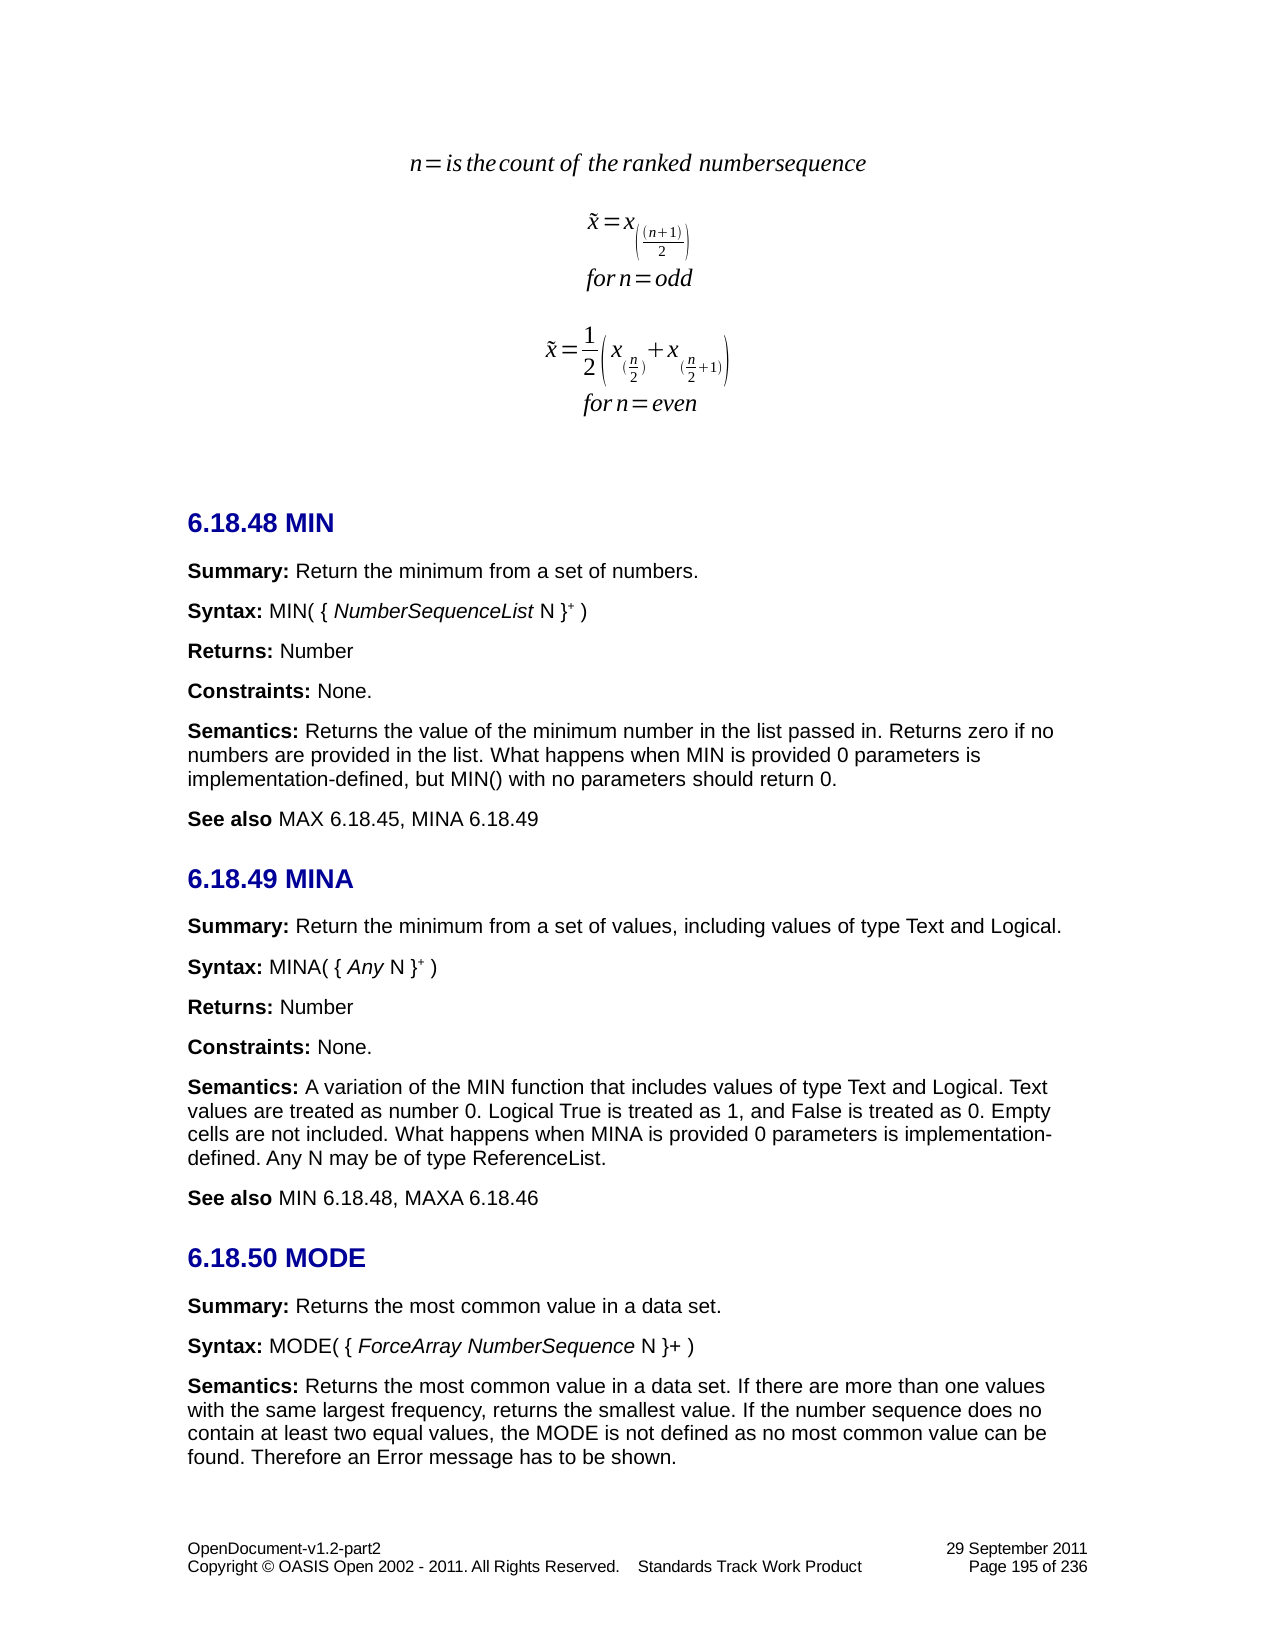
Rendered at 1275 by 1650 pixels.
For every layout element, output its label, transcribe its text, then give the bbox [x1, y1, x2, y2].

text Returns: Number [187, 639, 1088, 663]
subtitle MINA [187, 864, 1088, 894]
text Semantics: A variation of the MIN function that includes values of type Text and Logical. Text values are treated as number 0. Logical True is treated as 1, and False is treated as 0. Empty cells are not included. What happens when MINA is provided 0 parameters is implementation-defined. Any N may be of type ReferenceList. [187, 1076, 1088, 1170]
text Summary: Return the minimum from a set of values, including values of type Text and Logical. [187, 915, 1088, 938]
text See also MAX 6.18.45, MINA 6.18.49 [187, 807, 1088, 831]
text Syntax: MIN( { NumberSequenceList N }+ ) [187, 599, 1088, 623]
text Semantics: Returns the value of the minimum number in the list passed in. Returns zero if no numbers are provided in the list. What happens when MIN is provided 0 parameters is implementation-defined, but MIN() with no parameters should return 0. [187, 720, 1088, 791]
text Syntax: MINA( { Any N }+ ) [187, 955, 1088, 979]
text Summary: Returns the most common value in a data set. [187, 1294, 1088, 1318]
text Returns: Number [187, 995, 1088, 1019]
text See also MIN 6.18.48, MAXA 6.18.46 [187, 1187, 1088, 1210]
subtitle MODE [187, 1243, 1088, 1273]
subtitle MIN [187, 508, 1088, 538]
text Syntax: MODE( { ForceArray NumberSequence N }+ ) [187, 1334, 1088, 1358]
text Constraints: None. [187, 680, 1088, 703]
text Constraints: None. [187, 1036, 1088, 1059]
text Summary: Return the minimum from a set of numbers. [187, 559, 1088, 583]
text Semantics: Returns the most common value in a data set. If there are more than one values with the same largest frequency, returns the smallest value. If the number sequence does no contain at least two equal values, the MODE is not defined as no most common value can be found. Therefore an Error message has to be shown. [187, 1375, 1088, 1469]
